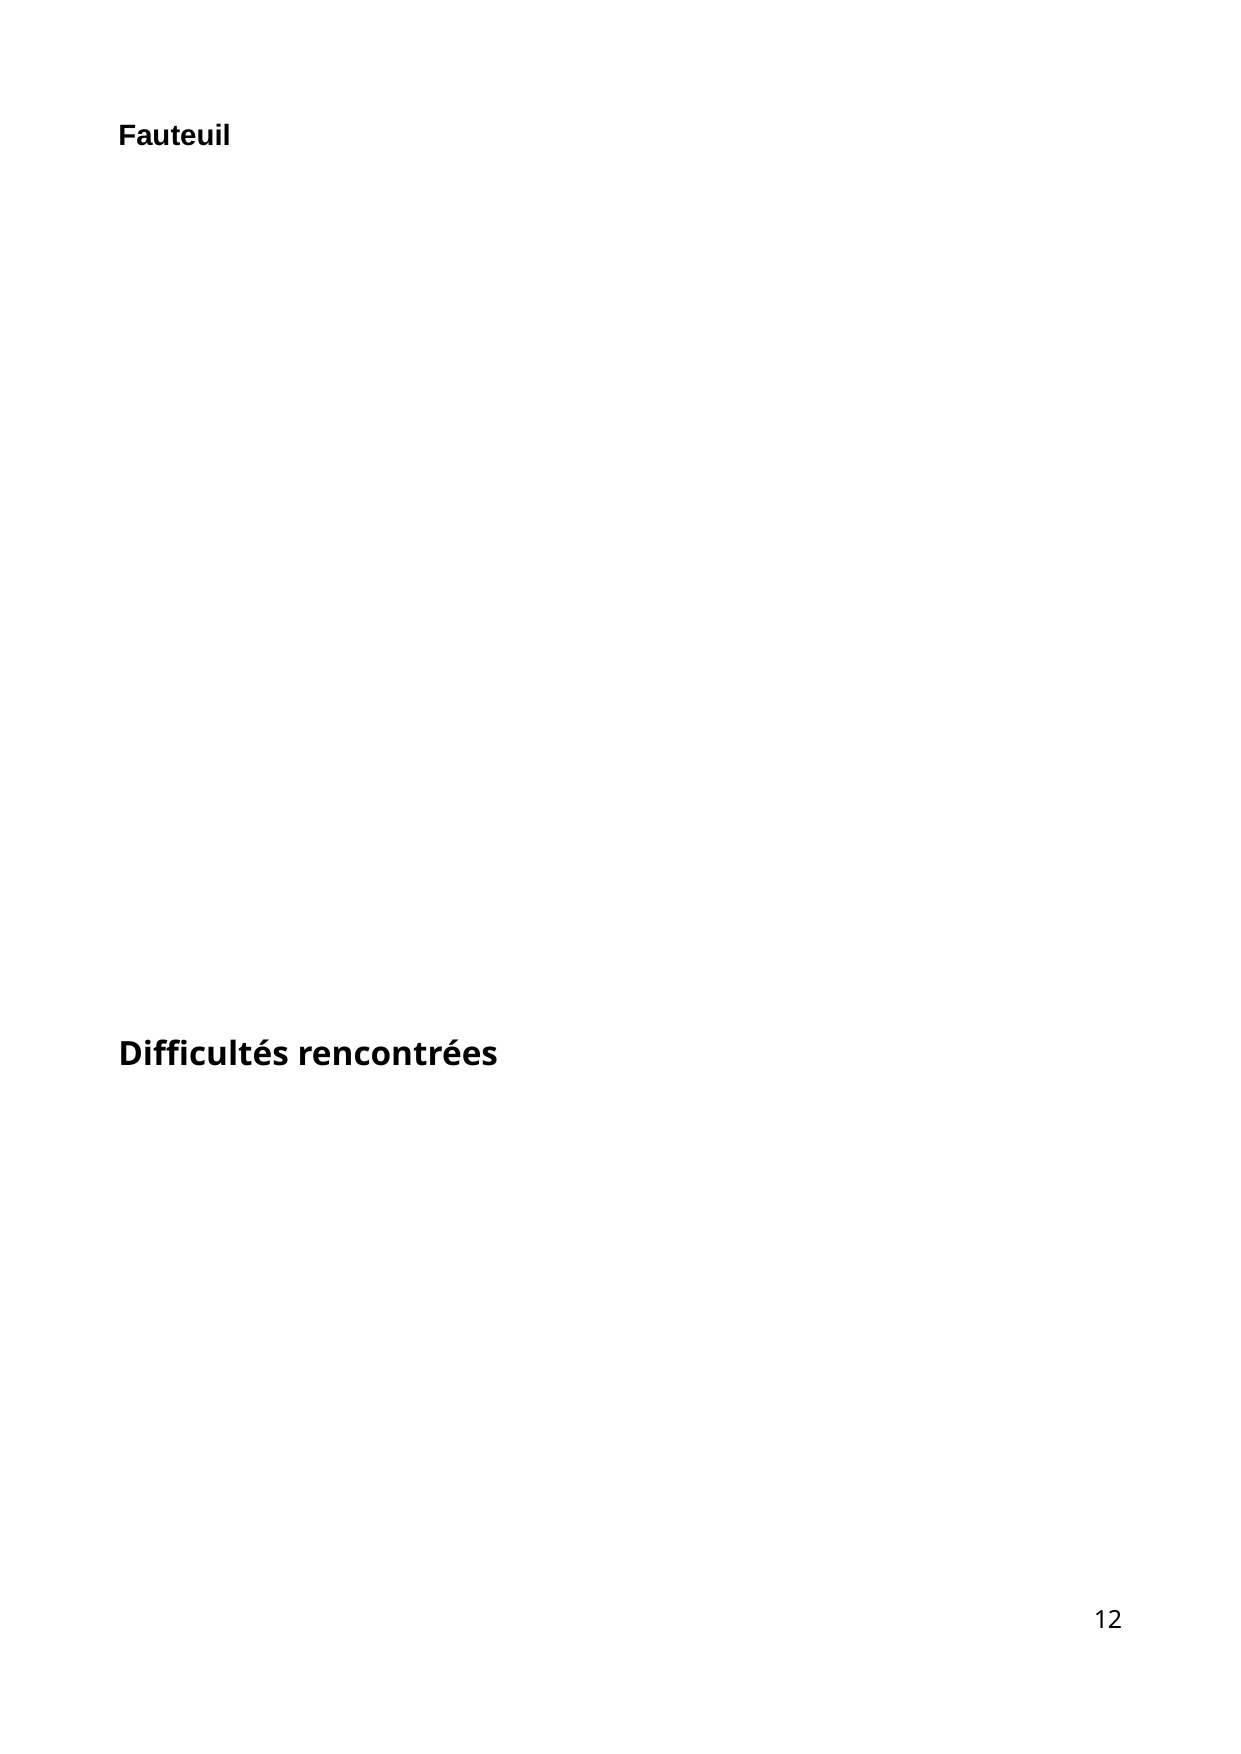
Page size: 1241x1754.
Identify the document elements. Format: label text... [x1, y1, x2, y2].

subtitle Fauteuil [118, 118, 1122, 152]
subtitle Difficultés rencontrées [118, 1029, 1122, 1075]
